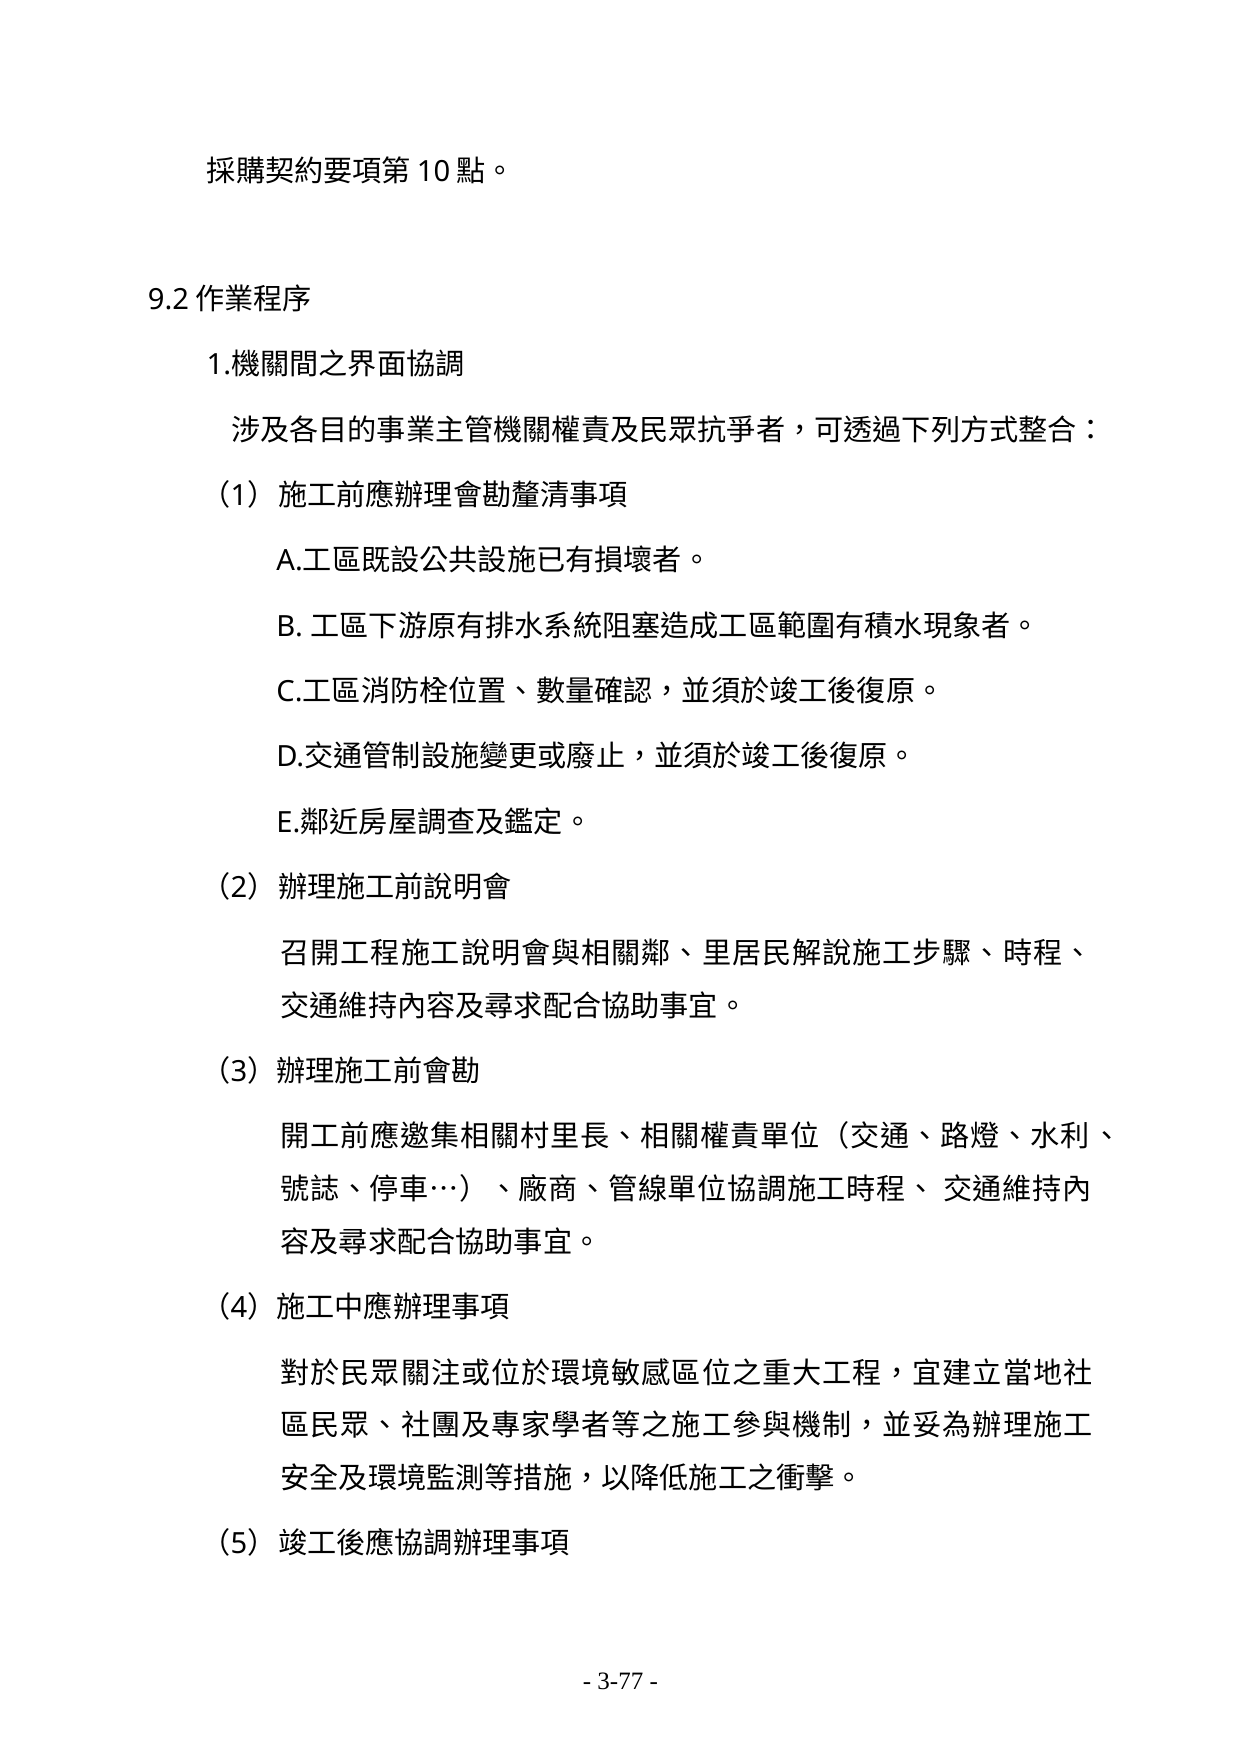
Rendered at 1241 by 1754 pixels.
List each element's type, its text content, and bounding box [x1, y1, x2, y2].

text B. 工區下游原有排水系統阻塞造成工區範圍有積水現象者。 [276, 602, 1092, 644]
list 竣工後應協調辦理事項 [201, 1520, 1092, 1562]
text 開工前應邀集相關村里長、相關權責單位（交通、路燈、水利、號誌、停車…）、廠商、管線單位協調施工時程、 交通維持內容及尋求配合協助事宜。 [280, 1113, 1092, 1261]
text C.工區消防栓位置、數量確認，並須於竣工後復原。 [276, 668, 1092, 710]
subtitle 9.2作業程序 [148, 275, 1092, 318]
text A.工區既設公共設施已有損壞者。 [276, 537, 1092, 579]
text （4）施工中應辦理事項 [201, 1284, 1092, 1326]
text D.交通管制設施變更或廢止，並須於竣工後復原。 [276, 733, 1092, 775]
text （3）辦理施工前會勘 [201, 1047, 1092, 1090]
text 1.機關間之界面協調 [206, 341, 1092, 383]
text 對於民眾關注或位於環境敏感區位之重大工程，宜建立當地社區民眾、社團及專家學者等之施工參與機制，並妥為辦理施工安全及環境監測等措施，以降低施工之衝擊。 [280, 1349, 1092, 1497]
list 辦理施工前說明會 [201, 864, 1092, 906]
text E.鄰近房屋調查及鑑定。 [276, 798, 1092, 841]
text 召開工程施工說明會與相關鄰、里居民解說施工步驟、時程、 交通維持內容及尋求配合協助事宜。 [280, 929, 1092, 1024]
list 施工前應辦理會勘釐清事項 [201, 471, 1092, 514]
text 採購契約要項第10點。 [148, 148, 1092, 190]
text 涉及各目的事業主管機關權責及民眾抗爭者，可透過下列方式整合： [231, 406, 1092, 448]
